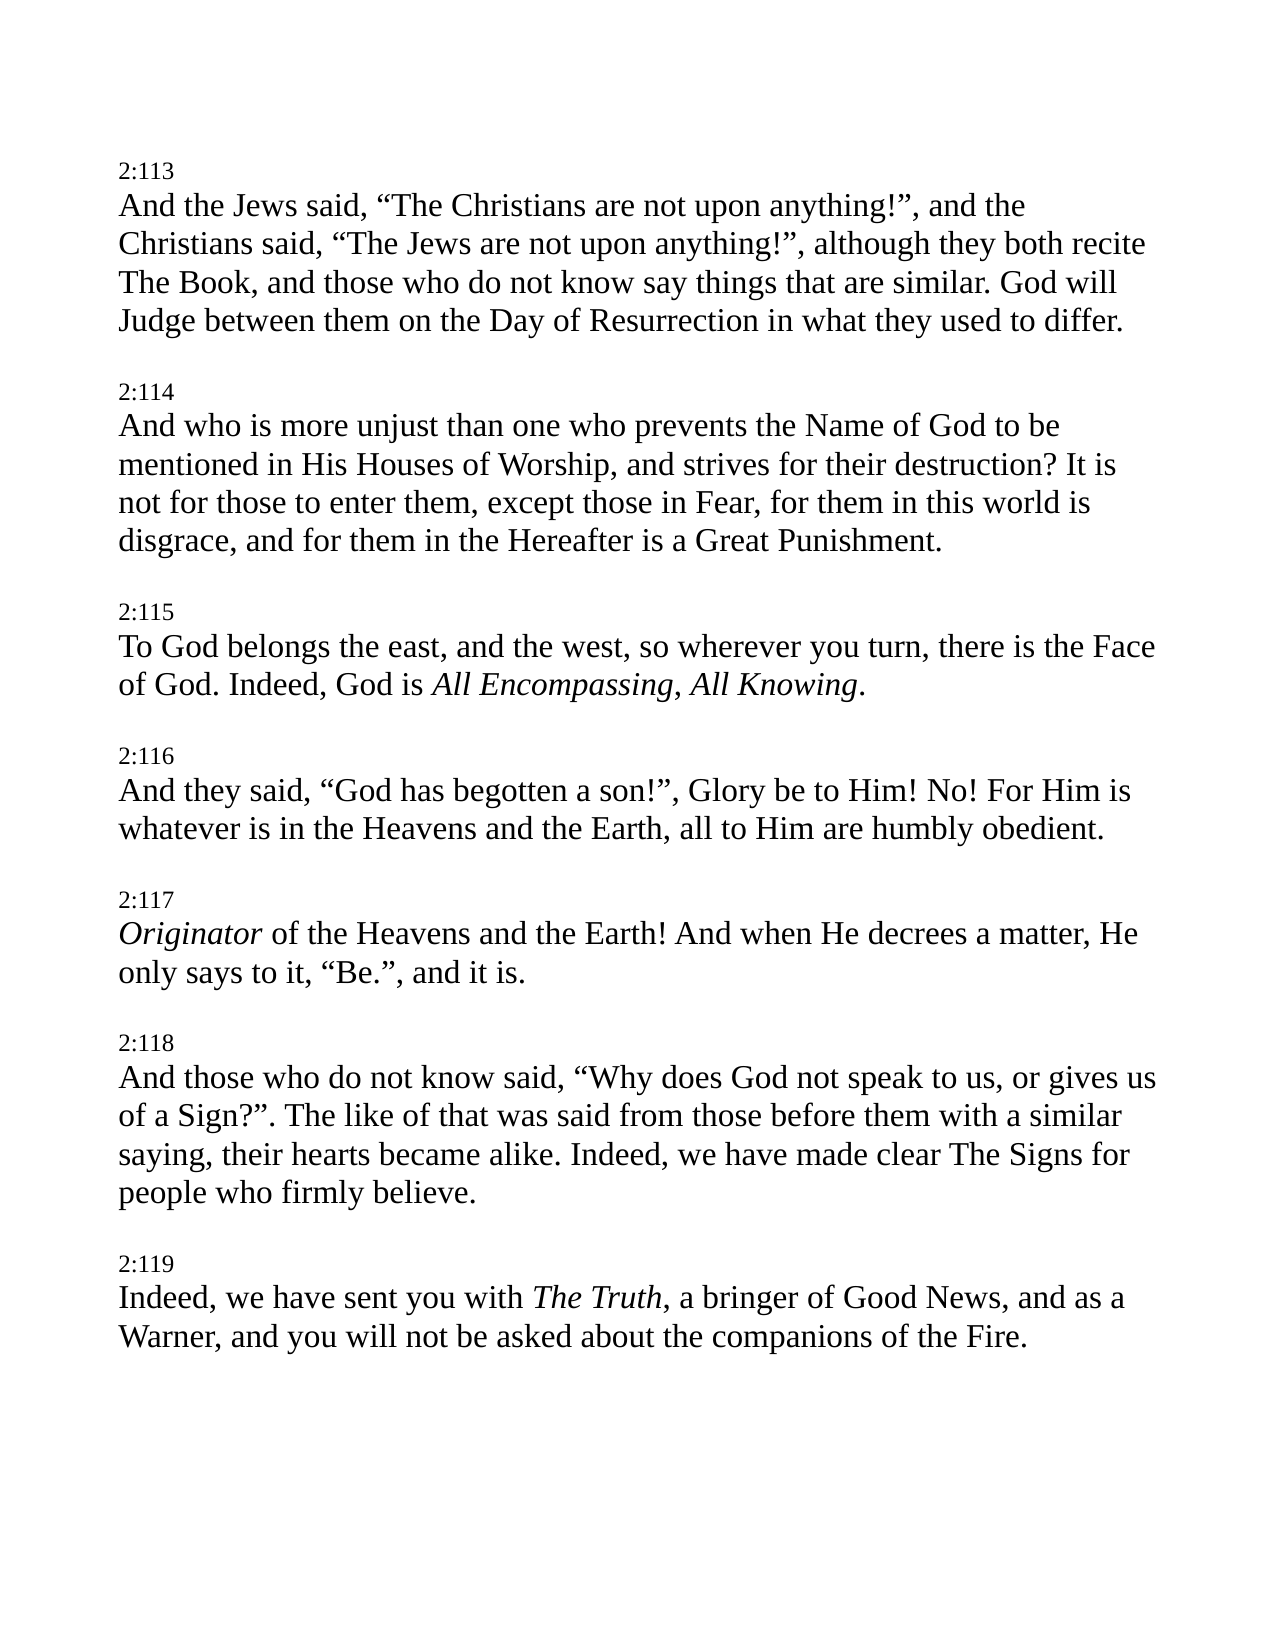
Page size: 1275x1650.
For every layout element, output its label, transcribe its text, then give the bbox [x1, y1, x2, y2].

text And the Jews said, “The Christians are not upon anything!”, and the Christians said, “The Jews are not upon anything!”, although they both recite The Book, and those who do not know say things that are similar. God will Judge between them on the Day of Resurrection in what they used to differ. [118, 185, 1157, 338]
text Originator of the Heavens and the Earth! And when He decrees a matter, He only says to it, “Be.”, and it is. [118, 913, 1157, 990]
text 2:119 [118, 1249, 1157, 1278]
text 2:115 [118, 597, 1157, 626]
text And who is more unjust than one who prevents the Name of God to be mentioned in His Houses of Worship, and strives for their destruction? It is not for those to enter them, except those in Fear, for them in this world is disgrace, and for them in the Hereafter is a Great Punishment. [118, 406, 1157, 559]
text 2:113 [118, 156, 1157, 185]
text 2:114 [118, 377, 1157, 406]
text 2:118 [118, 1028, 1157, 1057]
text And they said, “God has begotten a son!”, Glory be to Him! No! For Him is whatever is in the Heavens and the Earth, all to Him are humbly obedient. [118, 770, 1157, 846]
text 2:116 [118, 741, 1157, 770]
text 2:117 [118, 885, 1157, 913]
text Indeed, we have sent you with The Truth, a bringer of Good News, and as a Warner, and you will not be asked about the companions of the Fire. [118, 1278, 1157, 1354]
text To God belongs the east, and the west, so wherever you turn, there is the Face of God. Indeed, God is All Encompassing, All Knowing. [118, 626, 1157, 703]
text And those who do not know said, “Why does God not speak to us, or gives us of a Sign?”. The like of that was said from those before them with a similar saying, their hearts became alike. Indeed, we have made clear The Signs for people who firmly believe. [118, 1057, 1157, 1211]
